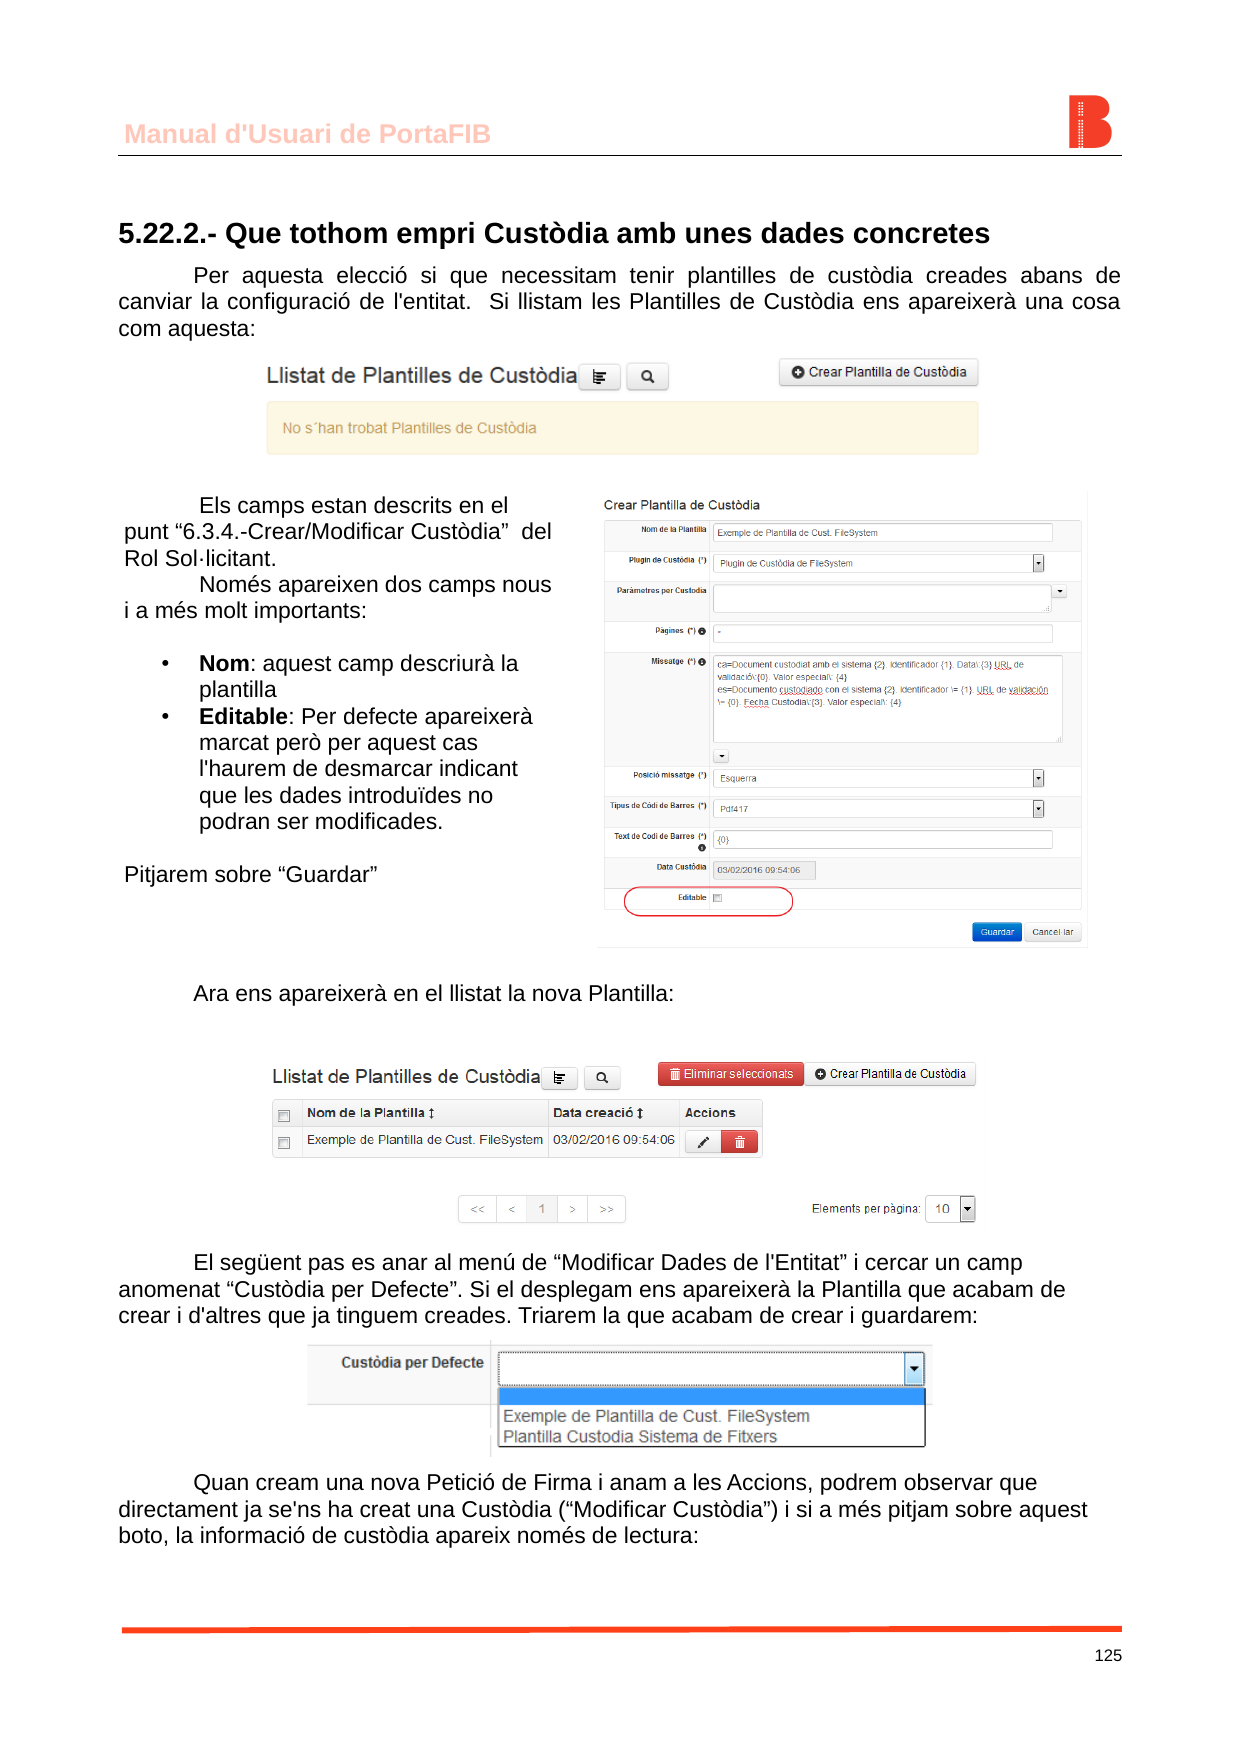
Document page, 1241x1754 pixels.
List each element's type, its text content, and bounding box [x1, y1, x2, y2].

picture [255, 353, 986, 474]
subtitle Que tothom empri Custòdia amb unes dades concretes [118, 216, 1122, 249]
text Per aquesta elecció si que necessitam tenir plantilles de custòdia creades abans de canviar la configuració de l'entitat. Si llistam les Plantilles de Custòdia ens apareixerà una cosa com aquesta: [118, 262, 1122, 341]
picture [1063, 94, 1117, 150]
picture [255, 1057, 986, 1237]
picture [307, 1340, 933, 1457]
table_header [563, 948, 1122, 979]
text El següent pas es anar al menú de “Modificar Dades de l'Entitat” i cercar un camp anomenat “Custòdia per Defecte”. Si el desplegam ens apareixerà la Plantilla que acabam de crear i d'altres que ja tinguem creades. Triarem la que acabam de crear i guardarem: [118, 1249, 1122, 1328]
table_header Els camps estan descrits en el punt “6.3.4Crear/Modificar Custòdia” del Rol Sol·licitant. Només apareixen dos camps nous i a més molt importants: Nom: aquest camp descriurà la plantilla Editable: Per defecte apareixerà marcat però per aquest cas l'haurem de desmarcar indicant que les dades introduïdes no podran ser modificades. Pitjarem sobre “Guardar” [118, 486, 562, 979]
text Ara ens apareixerà en el llistat la nova Plantilla: [118, 979, 1122, 1006]
table_header [563, 486, 1122, 947]
text Quan cream una nova Petició de Firma i anam a les Accions, podrem observar que directament ja se'ns ha creat una Custòdia (“Modificar Custòdia”) i si a més pitjam sobre aquest boto, la informació de custòdia apareix només de lectura: [118, 1469, 1122, 1548]
picture [597, 491, 1088, 948]
